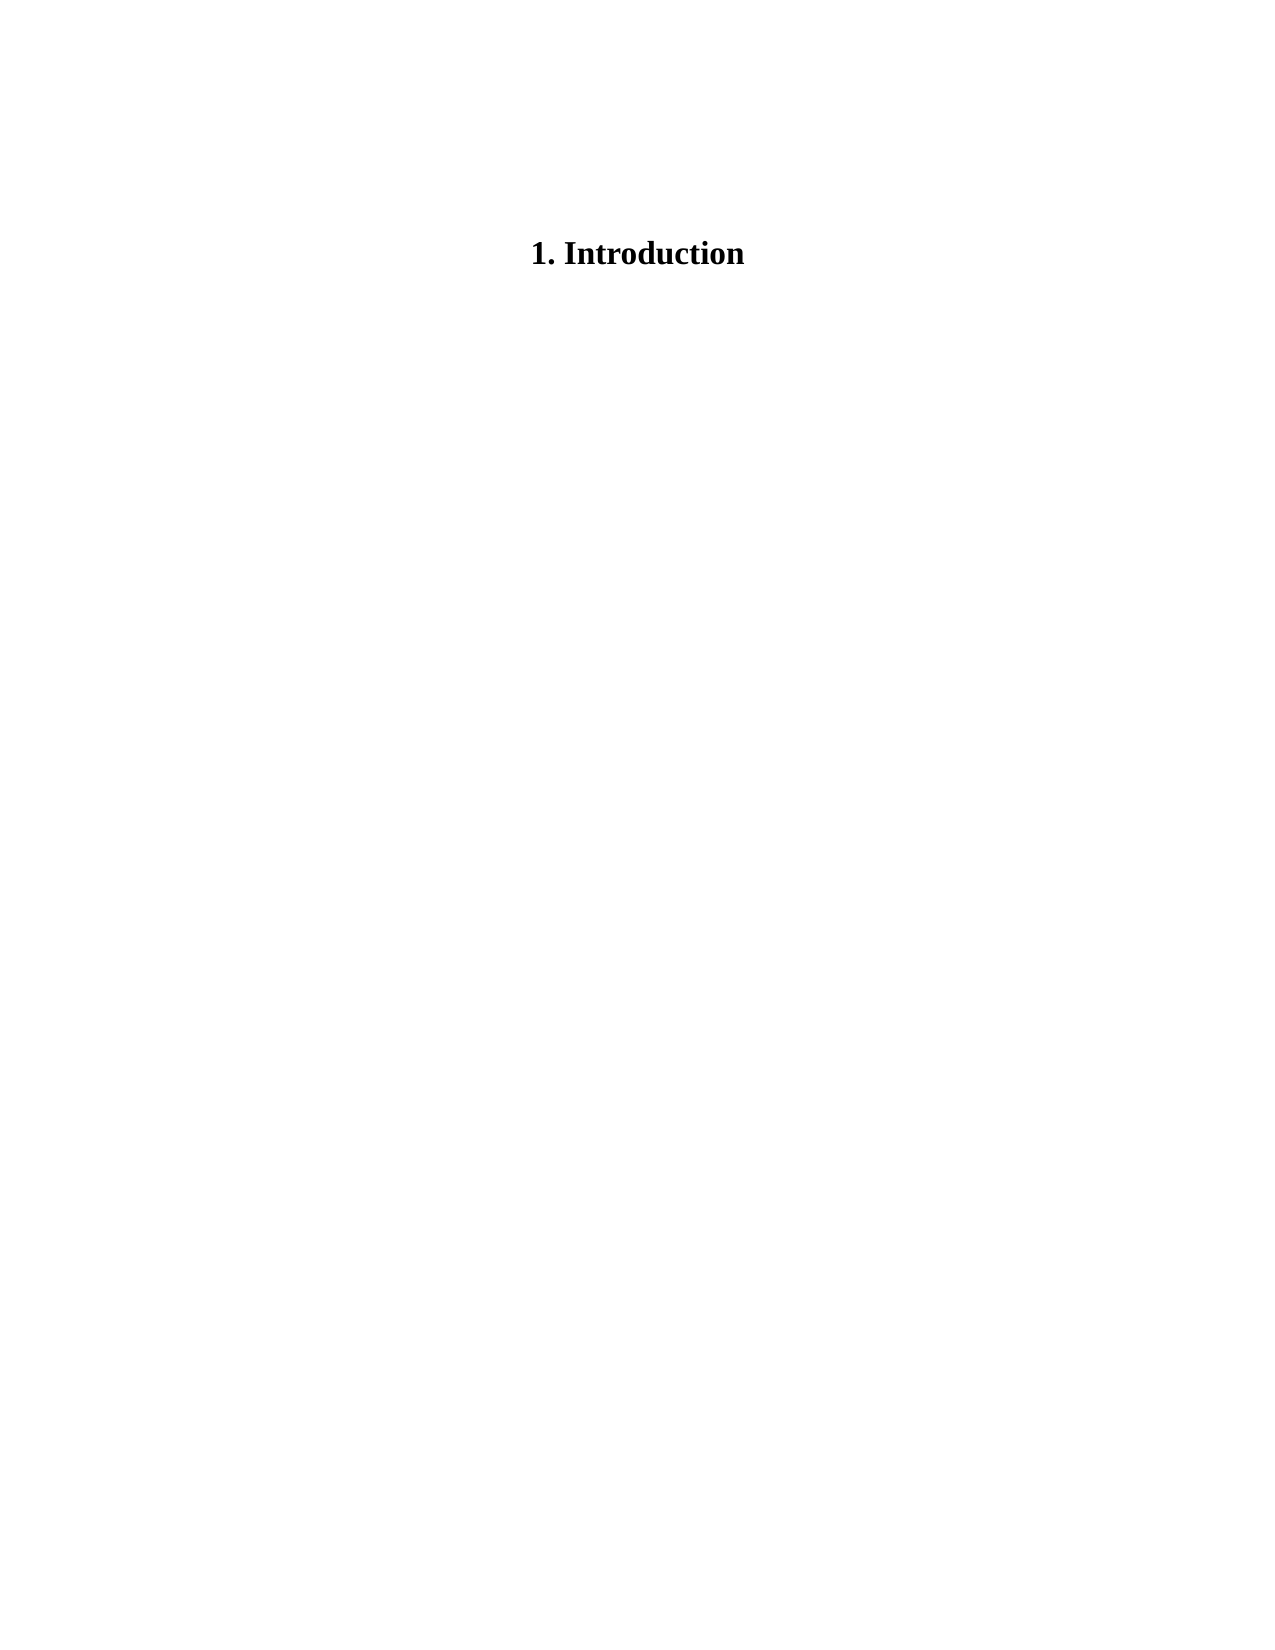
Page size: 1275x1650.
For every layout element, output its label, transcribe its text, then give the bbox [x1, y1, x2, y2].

text 1. Introduction [118, 233, 1157, 271]
